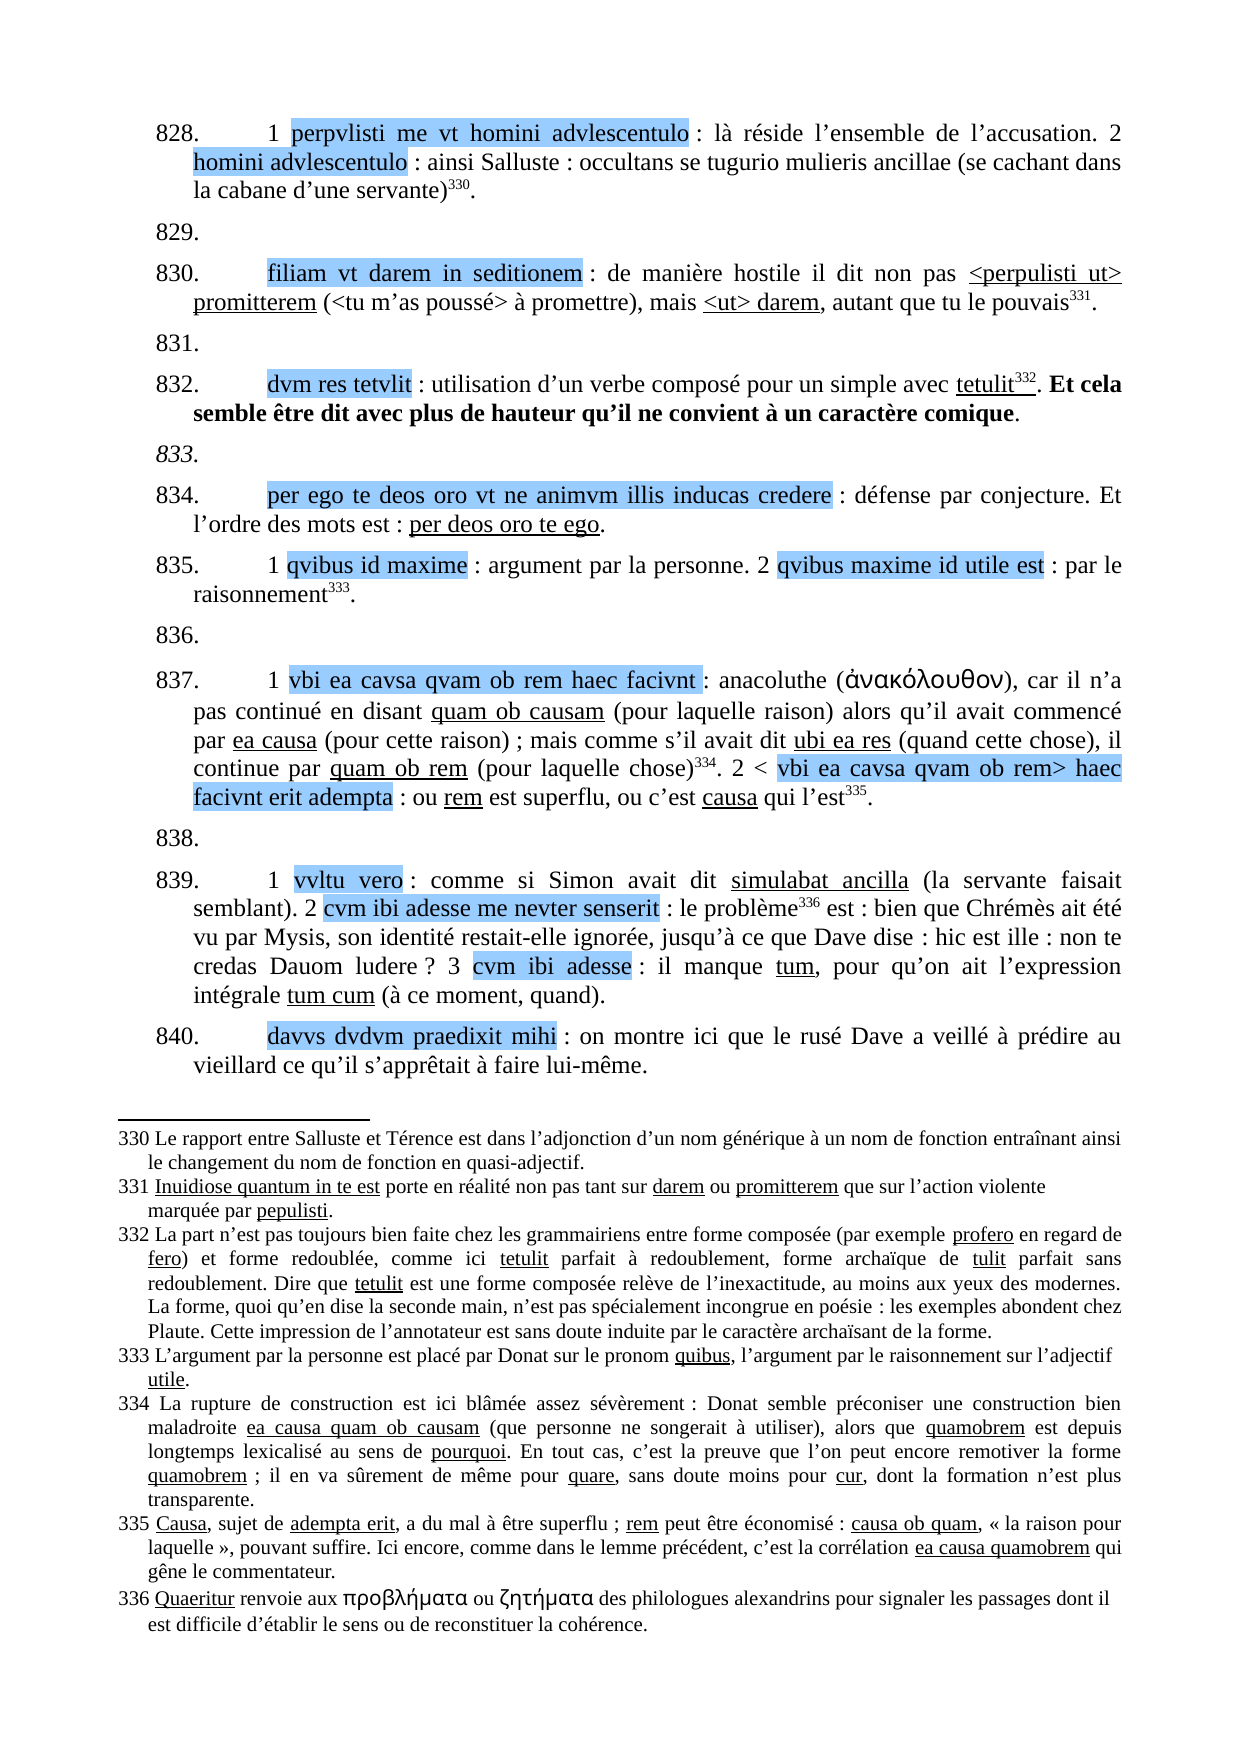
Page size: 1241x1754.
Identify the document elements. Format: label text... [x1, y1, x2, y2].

list L’argument par la personne est placé par Donat sur le pronom quibus, l’argument par le raisonnement sur l’adjectif utile. [118, 1343, 1122, 1391]
list Quaeritur renvoie aux προβλήματα ou ζητήματα des philologues alexandrins pour signaler les passages dont il est difficile d’établir le sens ou de reconstituer la cohérence. [118, 1583, 1122, 1636]
list per ego te deos oro vt ne animvm illis inducas credere : défense par conjecture. Et l’ordre des mots est : per deos oro te ego. [156, 481, 1122, 538]
list 1 vbi ea cavsa qvam ob rem haec facivnt : anacoluthe (ἀνακόλουθον), car il n’a pas continué en disant quam ob causam (pour laquelle raison) alors qu’il avait commencé par ea causa (pour cette raison) ; mais comme s’il avait dit ubi ea res (quand cette chose), il continue par quam ob rem (pour laquelle chose). 2 < vbi ea cavsa qvam ob rem> haec facivnt erit adempta : ou rem est superflu, ou c’est causa qui l’est. [156, 662, 1122, 811]
list dvm res tetvlit : utilisation d’un verbe composé pour un simple avec tetulit. Et cela semble être dit avec plus de hauteur qu’il ne convient à un caractère comique. [156, 369, 1122, 427]
list 1 perpvlisti me vt homini advlescentulo : là réside l’ensemble de l’accusation. 2 homini advlescentulo : ainsi Salluste : occultans se tugurio mulieris ancillae (se cachant dans la cabane d’une servante). [156, 118, 1122, 204]
list 1 vvltu vero : comme si Simon avait dit simulabat ancilla (la servante faisait semblant). 2 cvm ibi adesse me nevter senserit : le problème est : bien que Chrémès ait été vu par Mysis, son identité restait-elle ignorée, jusqu’à ce que Dave dise : hic est ille : non te credas Dauom ludere ? 3 cvm ibi adesse : il manque tum, pour qu’on ait l’expression intégrale tum cum (à ce moment, quand). [156, 865, 1122, 1008]
list Causa, sujet de adempta erit, a du mal à être superflu ; rem peut être économisé : causa ob quam, « la raison pour laquelle », pouvant suffire. Ici encore, comme dans le lemme précédent, c’est la corrélation ea causa quamobrem qui gêne le commentateur. [118, 1511, 1122, 1583]
list davvs dvdvm praedixit mihi : on montre ici que le rusé Dave a veillé à prédire au vieillard ce qu’il s’apprêtait à faire lui-même. [156, 1021, 1122, 1078]
list 1 qvibus id maxime : argument par la personne. 2 qvibus maxime id utile est : par le raisonnement. [156, 551, 1122, 608]
list Le rapport entre Salluste et Térence est dans l’adjonction d’un nom générique à un nom de fonction entraînant ainsi le changement du nom de fonction en quasi-adjectif. [118, 1126, 1122, 1174]
list Inuidiose quantum in te est porte en réalité non pas tant sur darem ou promitterem que sur l’action violente marquée par pepulisti. [118, 1174, 1122, 1222]
list filiam vt darem in seditionem : de manière hostile il dit non pas <perpulisti ut> promitterem (<tu m’as poussé> à promettre), mais <ut> darem, autant que tu le pouvais. [156, 258, 1122, 316]
list La part n’est pas toujours bien faite chez les grammairiens entre forme composée (par exemple profero en regard de fero) et forme redoublée, comme ici tetulit parfait à redoublement, forme archaïque de tulit parfait sans redoublement. Dire que tetulit est une forme composée relève de l’inexactitude, au moins aux yeux des modernes. La forme, quoi qu’en dise la seconde main, n’est pas spécialement incongrue en poésie : les exemples abondent chez Plaute. Cette impression de l’annotateur est sans doute induite par le caractère archaïsant de la forme. [118, 1222, 1122, 1343]
list La rupture de construction est ici blâmée assez sévèrement : Donat semble préconiser une construction bien maladroite ea causa quam ob causam (que personne ne songerait à utiliser), alors que quamobrem est depuis longtemps lexicalisé au sens de pourquoi. En tout cas, c’est la preuve que l’on peut encore remotiver la forme quamobrem ; il en va sûrement de même pour quare, sans doute moins pour cur, dont la formation n’est plus transparente. [118, 1391, 1122, 1511]
